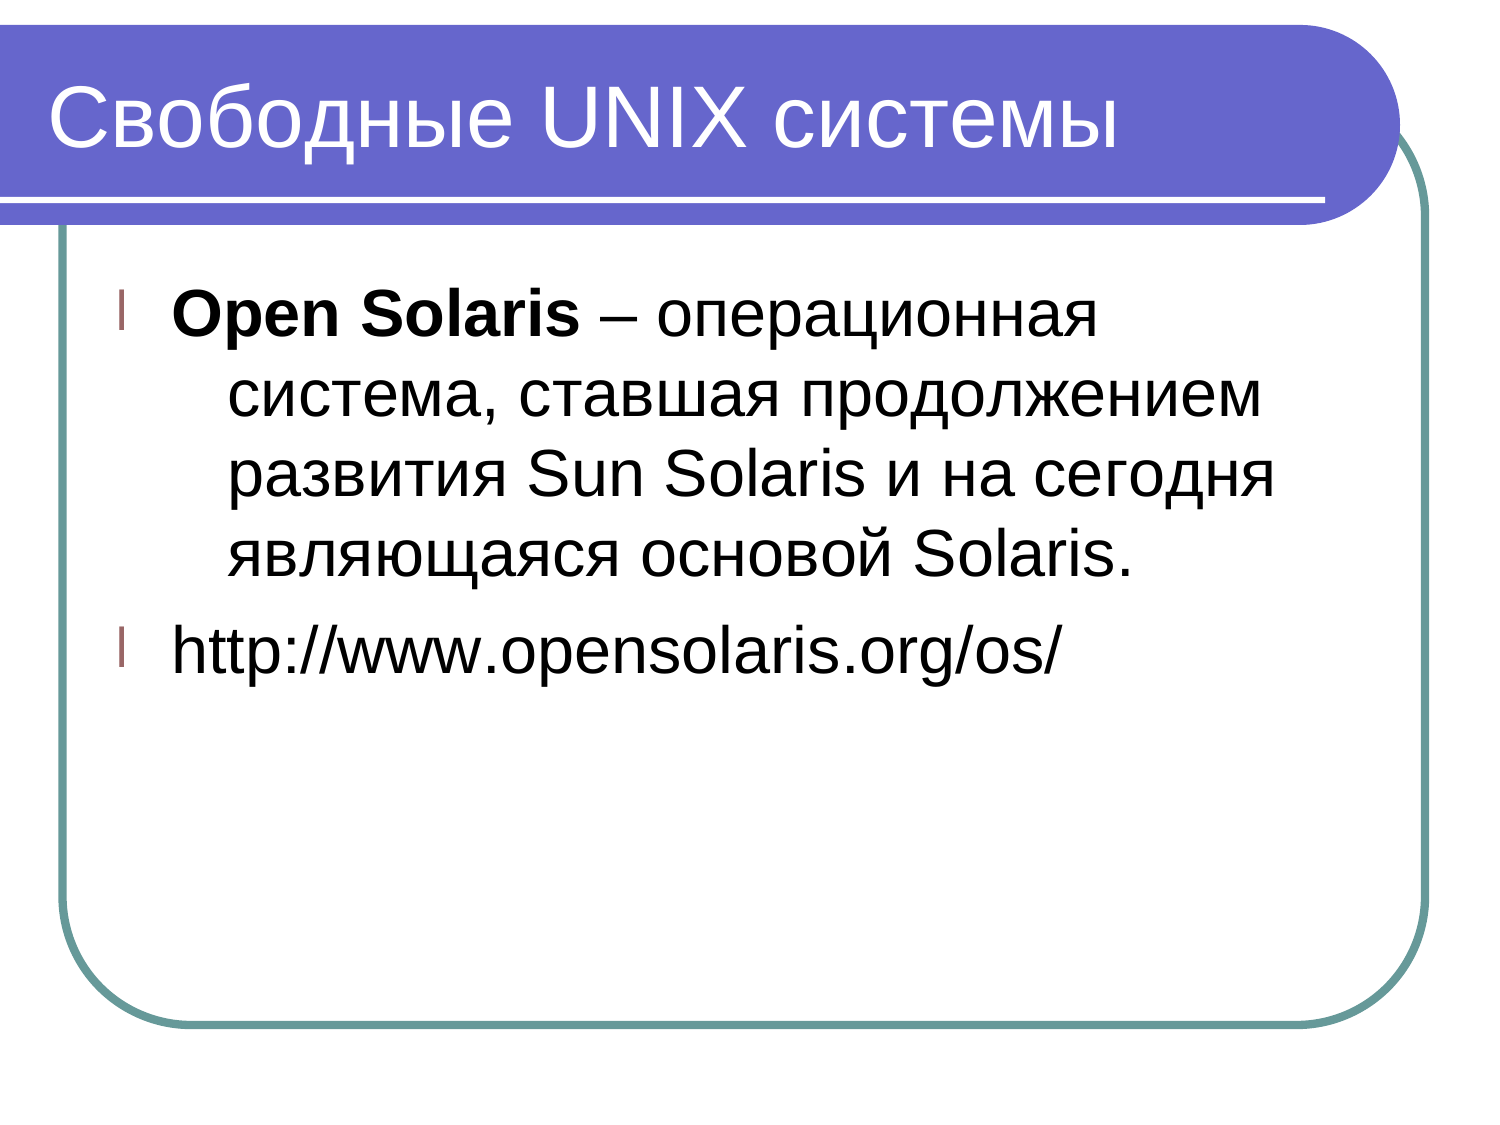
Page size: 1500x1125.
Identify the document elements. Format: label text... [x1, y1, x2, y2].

list Open Solaris – операционная система, ставшая продолжением развития Sun Solaris и на сегодня являющаяся основой Solaris. http://www.opensolaris.org/os/ [99, 262, 1400, 988]
title Свободные UNIX системы [32, 37, 1347, 188]
